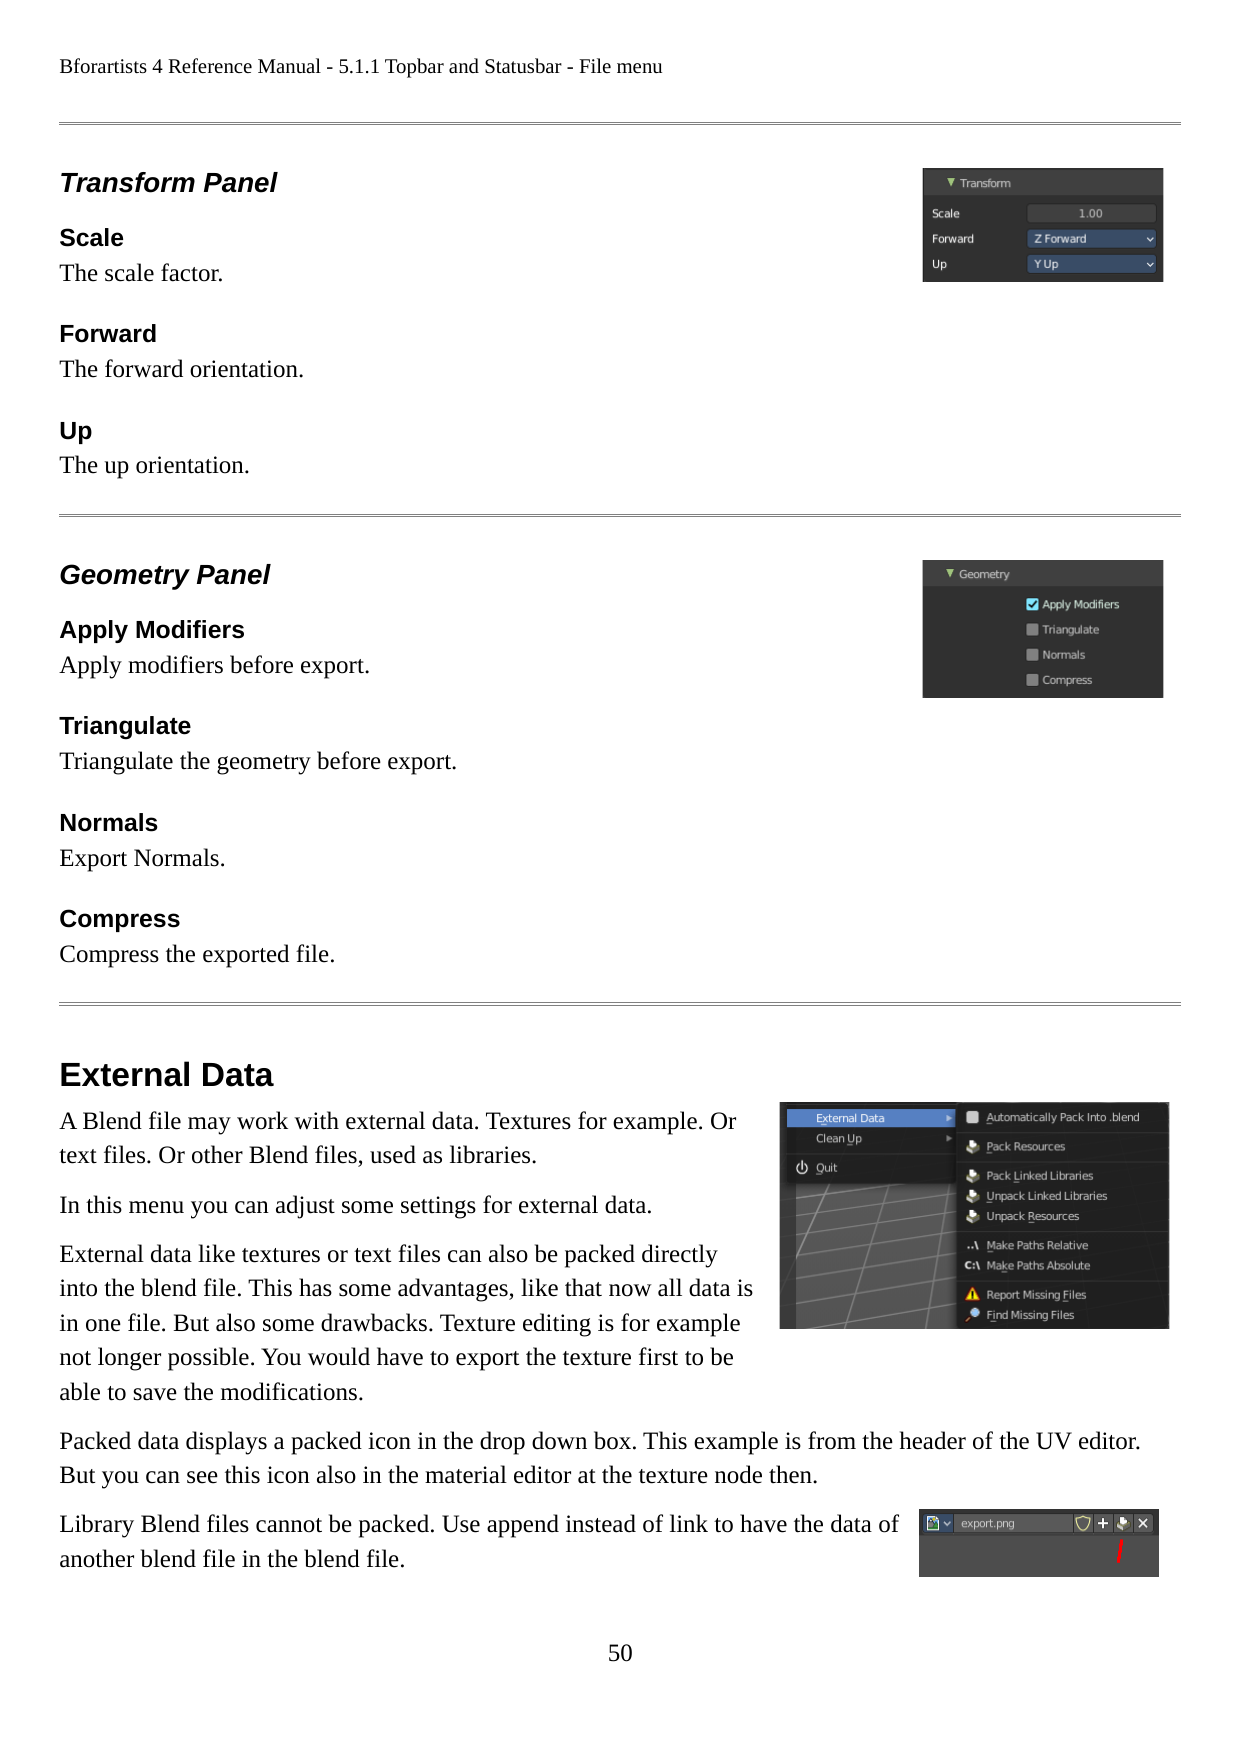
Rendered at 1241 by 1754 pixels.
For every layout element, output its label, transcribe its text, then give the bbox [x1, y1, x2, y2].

text The scale factor. [59, 258, 1181, 287]
subtitle Apply Modifiers [59, 615, 922, 644]
text Compress the exported file. [59, 939, 1181, 968]
picture [922, 168, 1164, 282]
picture [919, 1509, 1159, 1577]
text Export Normals. [59, 843, 1181, 871]
picture [922, 560, 1164, 698]
text Library Blend files cannot be packed. Use append instead of link to have the data of another blend file in the blend file. [59, 1509, 919, 1572]
subtitle Normals [59, 808, 1181, 836]
text Packed data displays a packed icon in the drop down box. This example is from the header of the UV editor. But you can see this icon also in the material editor at the texture node then. [59, 1426, 1181, 1489]
subtitle [1164, 223, 1181, 252]
subtitle Compress [59, 904, 1181, 933]
picture [779, 1102, 1170, 1329]
subtitle Triangulate [59, 711, 1181, 740]
subtitle Transform Panel [59, 166, 1181, 198]
text Apply modifiers before export. [59, 650, 922, 679]
subtitle External Data [59, 1055, 1181, 1094]
subtitle [1164, 615, 1181, 644]
subtitle Scale [59, 223, 922, 252]
subtitle Forward [59, 319, 1181, 348]
subtitle Up [59, 416, 1181, 444]
text The forward orientation. [59, 354, 1181, 383]
text External data like textures or text files can also be packed directly into the blend file. This has some advantages, like that now all data is in one file. But also some drawbacks. Texture editing is for example not longer possible. You would have to export the texture first to be able to save the modifications. [59, 1239, 1181, 1405]
text Triangulate the geometry before export. [59, 746, 1181, 775]
subtitle Geometry Panel [59, 558, 1181, 590]
text The up orientation. [59, 451, 1181, 479]
text In this menu you can adjust some settings for external data. [59, 1190, 779, 1218]
text A Blend file may work with external data. Textures for example. Or text files. Or other Blend files, used as libraries. [59, 1106, 779, 1169]
